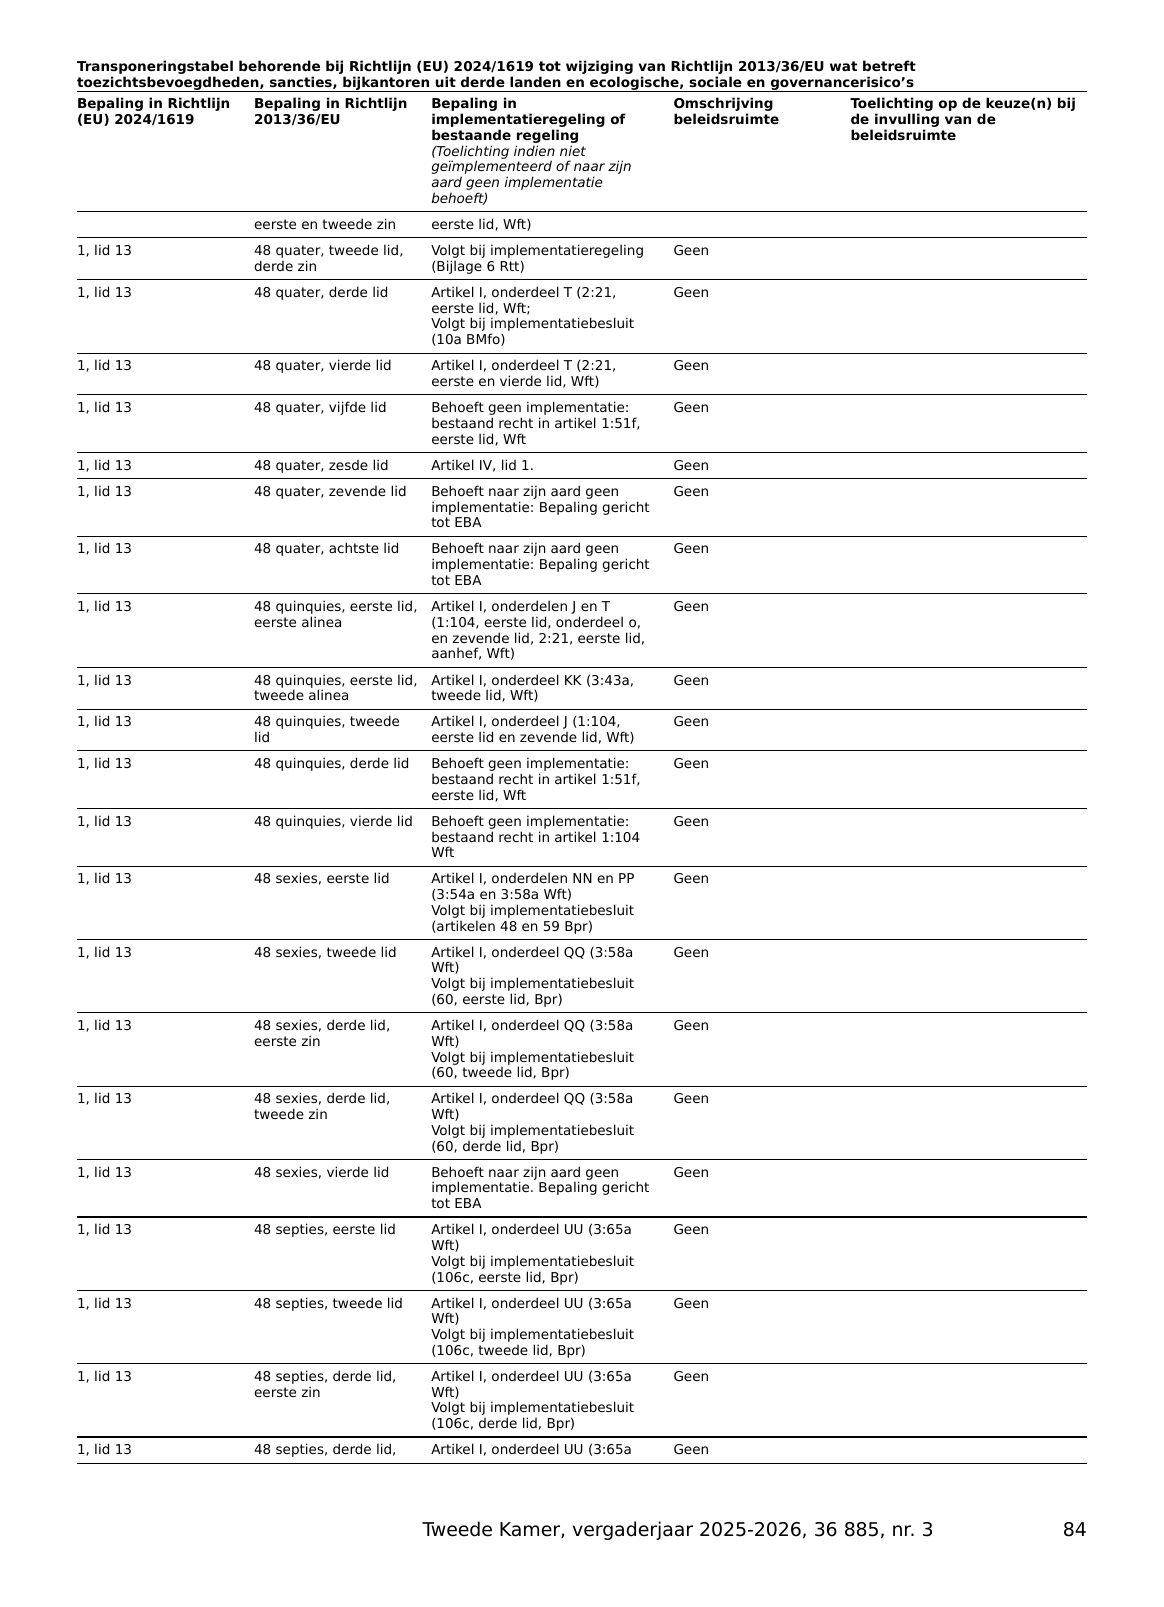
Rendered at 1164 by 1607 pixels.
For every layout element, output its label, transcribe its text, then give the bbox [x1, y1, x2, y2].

table_cell 1, lid 13 [77, 1087, 248, 1159]
table_cell Artikel I, onderdeel J (1:104, eerste lid en zevende lid, Wft) [425, 710, 667, 750]
table_cell 1, lid 13 [77, 1364, 248, 1436]
table_cell Geen [667, 940, 844, 1012]
table_cell 48 quater, zesde lid [248, 453, 425, 478]
table_cell [845, 751, 1087, 808]
table_cell [845, 537, 1087, 593]
table_cell Geen [667, 594, 844, 667]
table_cell Artikel I, onderdeel UU (3:65a Wft) Volgt bij implementatiebesluit (106c, eerste lid, Bpr) [425, 1218, 667, 1290]
table_cell Geen [667, 537, 844, 593]
table_cell [845, 940, 1087, 1012]
table_cell 48 quater, achtste lid [248, 537, 425, 593]
table_cell 48 quater, tweede lid, derde zin [248, 238, 425, 279]
table_cell 1, lid 13 [77, 867, 248, 939]
table_cell [845, 1218, 1087, 1290]
table_cell [845, 212, 1087, 237]
table_cell Geen [667, 751, 844, 808]
table_cell Geen [667, 1364, 844, 1436]
table_cell 48 quater, vierde lid [248, 354, 425, 394]
table_cell Geen [667, 1291, 844, 1363]
table_cell Geen [667, 710, 844, 750]
table_cell [845, 867, 1087, 939]
table_cell 48 sexies, eerste lid [248, 867, 425, 939]
table_cell [845, 354, 1087, 394]
table_cell eerste en tweede zin [248, 212, 425, 237]
table_cell Artikel IV, lid 1. [425, 453, 667, 478]
table_cell Artikel I, onderdeel T (2:21, eerste en vierde lid, Wft) [425, 354, 667, 394]
table_cell Geen [667, 1013, 844, 1086]
table_cell Artikel I, onderdeel T (2:21, eerste lid, Wft; Volgt bij implementatiebesluit (10a BMfo) [425, 280, 667, 352]
table_cell 48 sexies, vierde lid [248, 1160, 425, 1216]
table_cell Behoeft geen implementatie: bestaand recht in artikel 1:51f, eerste lid, Wft [425, 395, 667, 452]
table_cell [845, 594, 1087, 667]
table_cell 48 quinquies, tweede lid [248, 710, 425, 750]
table_cell [845, 1438, 1087, 1463]
table_cell 48 quinquies, derde lid [248, 751, 425, 808]
table_cell Behoeft naar zijn aard geen implementatie: Bepaling gericht tot EBA [425, 479, 667, 536]
table_cell 1, lid 13 [77, 354, 248, 394]
table_cell 48 quater, vijfde lid [248, 395, 425, 452]
table_cell [845, 1291, 1087, 1363]
table_cell 1, lid 13 [77, 940, 248, 1012]
table_cell 48 quinquies, eerste lid, tweede alinea [248, 668, 425, 708]
table_cell [845, 1013, 1087, 1086]
table_cell Artikel I, onderdeel UU (3:65a Wft) Volgt bij implementatiebesluit (106c, derde lid, Bpr) [425, 1364, 667, 1436]
table_cell [845, 395, 1087, 452]
table_cell 1, lid 13 [77, 537, 248, 593]
table_cell Geen [667, 453, 844, 478]
table_cell [667, 212, 844, 237]
table_cell 48 sexies, derde lid, eerste zin [248, 1013, 425, 1086]
table_header Transponeringstabel behorende bij Richtlijn (EU) 2024/1619 tot wijziging van Richtlijn 2013/36/EU wat betreft toezichtsbevoegdheden, sancties, bijkantoren uit derde landen en ecologische, sociale en governancerisico’s [77, 59, 1087, 91]
table_cell eerste lid, Wft) [425, 212, 667, 237]
table_cell 48 quater, derde lid [248, 280, 425, 352]
table_cell 1, lid 13 [77, 1160, 248, 1216]
table_cell Geen [667, 280, 844, 352]
table_cell [845, 453, 1087, 478]
table_cell Behoeft naar zijn aard geen implementatie: Bepaling gericht tot EBA [425, 537, 667, 593]
table_cell 1, lid 13 [77, 453, 248, 478]
table_cell 48 sexies, derde lid, tweede zin [248, 1087, 425, 1159]
table_cell 48 quinquies, eerste lid, eerste alinea [248, 594, 425, 667]
table_cell Volgt bij implementatieregeling (Bijlage 6 Rtt) [425, 238, 667, 279]
table_cell 1, lid 13 [77, 751, 248, 808]
table_cell Geen [667, 1160, 844, 1216]
table_cell Artikel I, onderdelen NN en PP (3:54a en 3:58a Wft) Volgt bij implementatiebesluit (artikelen 48 en 59 Bpr) [425, 867, 667, 939]
table_cell Geen [667, 867, 844, 939]
table_cell 48 septies, derde lid, [248, 1438, 425, 1463]
table_cell Artikel I, onderdelen J en T (1:104, eerste lid, onderdeel o, en zevende lid, 2:21, eerste lid, aanhef, Wft) [425, 594, 667, 667]
table_cell [845, 479, 1087, 536]
table_cell Artikel I, onderdeel UU (3:65a [425, 1438, 667, 1463]
table_cell [845, 1087, 1087, 1159]
table_cell [845, 280, 1087, 352]
table_cell Omschrijving beleidsruimte [667, 92, 844, 211]
table_cell Bepaling in Richtlijn (EU) 2024/1619 [77, 92, 248, 211]
table_cell 1, lid 13 [77, 1218, 248, 1290]
table_cell 48 septies, tweede lid [248, 1291, 425, 1363]
table_cell [845, 1364, 1087, 1436]
table_cell Artikel I, onderdeel KK (3:43a, tweede lid, Wft) [425, 668, 667, 708]
table_cell [845, 668, 1087, 708]
table_cell 1, lid 13 [77, 280, 248, 352]
table_cell 1, lid 13 [77, 710, 248, 750]
table_cell Bepaling in Richtlijn 2013/36/EU [248, 92, 425, 211]
table_cell 1, lid 13 [77, 1438, 248, 1463]
table_cell 1, lid 13 [77, 809, 248, 866]
table_cell 48 quinquies, vierde lid [248, 809, 425, 866]
table_cell Behoeft geen implementatie: bestaand recht in artikel 1:51f, eerste lid, Wft [425, 751, 667, 808]
table_cell 1, lid 13 [77, 1291, 248, 1363]
table_cell 48 quater, zevende lid [248, 479, 425, 536]
table_cell Bepaling in implementatieregeling of bestaande regeling (Toelichting indien niet geïmplementeerd of naar zijn aard geen implementatie behoeft) [425, 92, 667, 211]
table_cell Geen [667, 479, 844, 536]
table_cell [845, 1160, 1087, 1216]
table_cell Geen [667, 668, 844, 708]
table_cell [845, 710, 1087, 750]
table_cell 48 sexies, tweede lid [248, 940, 425, 1012]
table_cell Artikel I, onderdeel QQ (3:58a Wft) Volgt bij implementatiebesluit (60, tweede lid, Bpr) [425, 1013, 667, 1086]
table_cell [845, 809, 1087, 866]
table_cell 1, lid 13 [77, 395, 248, 452]
table_cell Geen [667, 238, 844, 279]
table_cell Artikel I, onderdeel QQ (3:58a Wft) Volgt bij implementatiebesluit (60, derde lid, Bpr) [425, 1087, 667, 1159]
table_cell 1, lid 13 [77, 238, 248, 279]
table_cell Geen [667, 395, 844, 452]
table_cell 1, lid 13 [77, 1013, 248, 1086]
table_cell Geen [667, 809, 844, 866]
table_cell Behoeft geen implementatie: bestaand recht in artikel 1:104 Wft [425, 809, 667, 866]
table_cell 1, lid 13 [77, 479, 248, 536]
table_cell [77, 212, 248, 237]
table_cell Artikel I, onderdeel QQ (3:58a Wft) Volgt bij implementatiebesluit (60, eerste lid, Bpr) [425, 940, 667, 1012]
table_cell 48 septies, eerste lid [248, 1218, 425, 1290]
table_cell Geen [667, 1438, 844, 1463]
table_cell 1, lid 13 [77, 668, 248, 708]
table_cell Artikel I, onderdeel UU (3:65a Wft) Volgt bij implementatiebesluit (106c, tweede lid, Bpr) [425, 1291, 667, 1363]
table_cell Geen [667, 1218, 844, 1290]
table_cell Toelichting op de keuze(n) bij de invulling van de beleidsruimte [845, 92, 1087, 211]
table_cell 48 septies, derde lid, eerste zin [248, 1364, 425, 1436]
table_cell Behoeft naar zijn aard geen implementatie. Bepaling gericht tot EBA [425, 1160, 667, 1216]
table_cell Geen [667, 354, 844, 394]
table_cell 1, lid 13 [77, 594, 248, 667]
table_cell Geen [667, 1087, 844, 1159]
table_cell [845, 238, 1087, 279]
